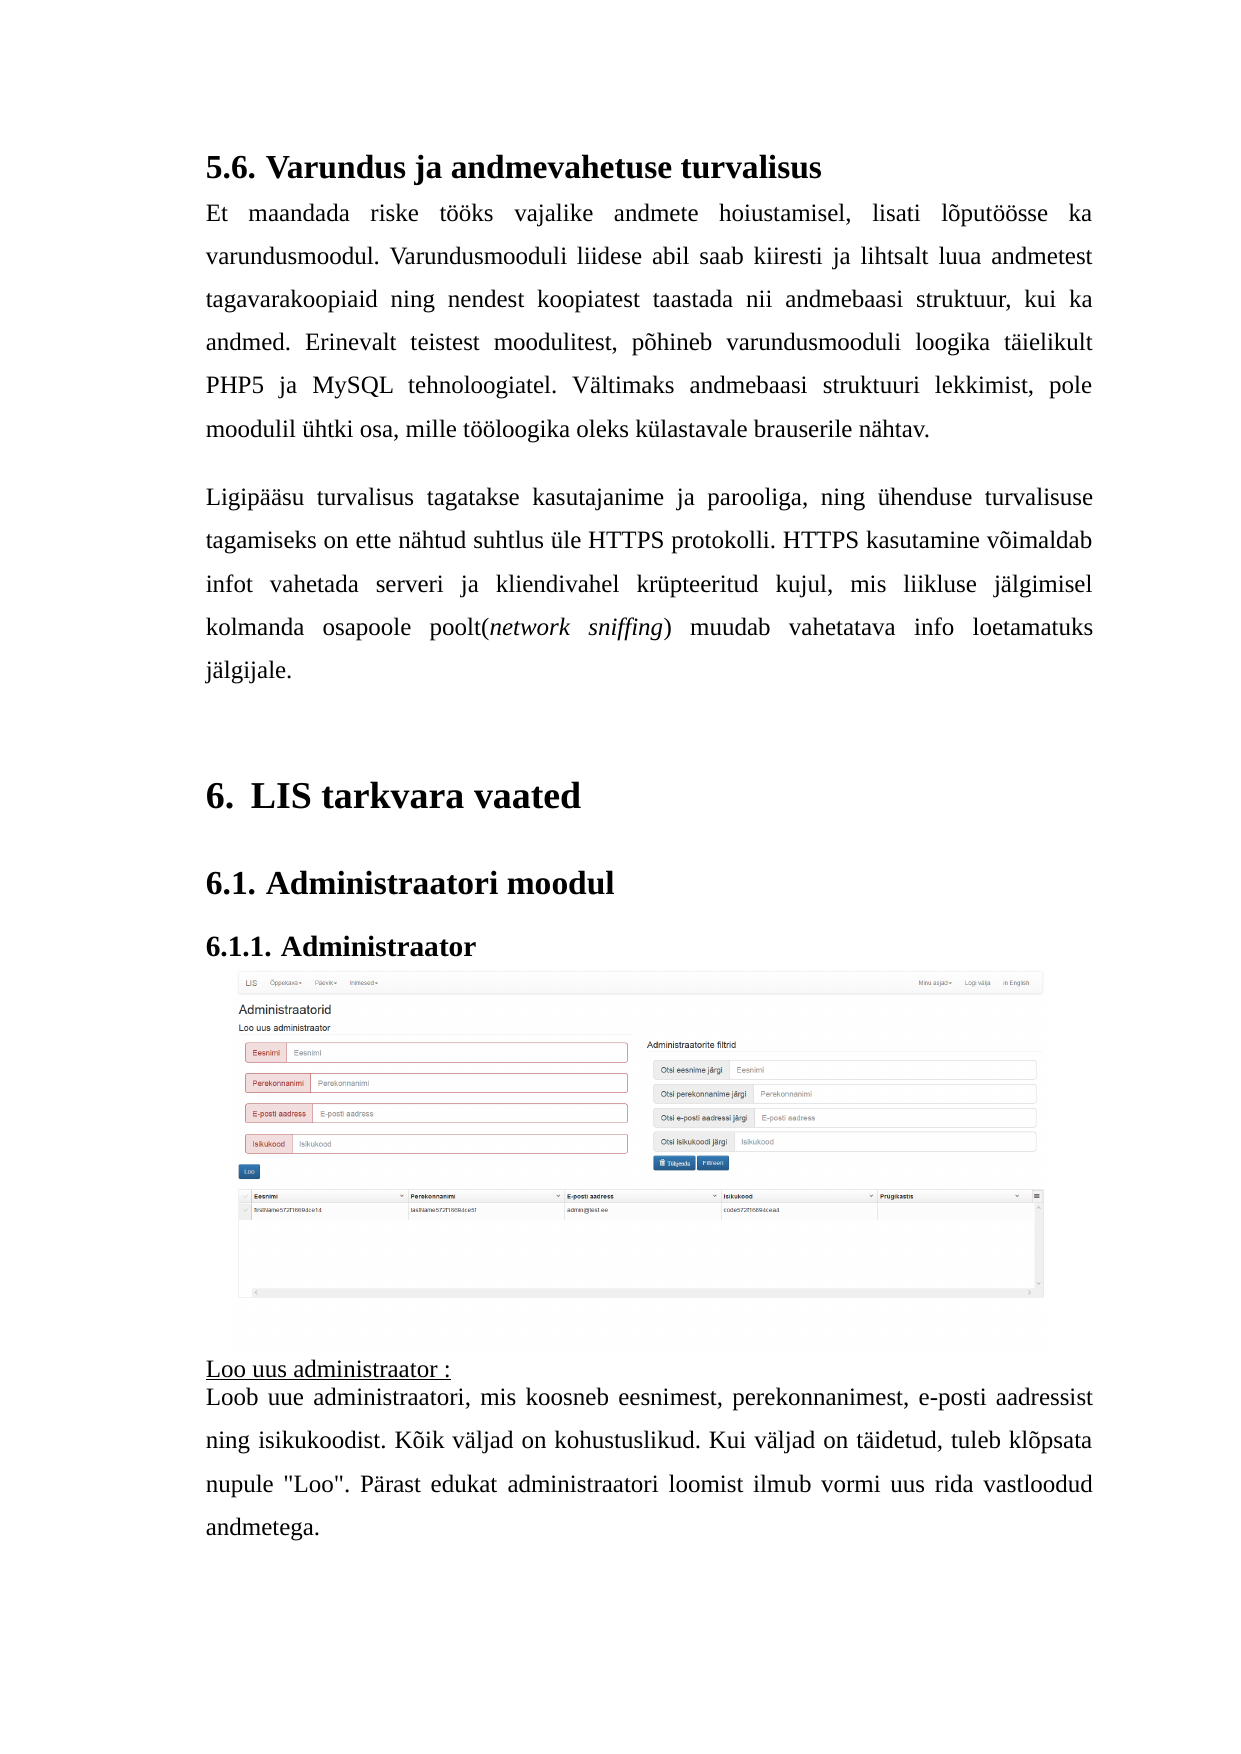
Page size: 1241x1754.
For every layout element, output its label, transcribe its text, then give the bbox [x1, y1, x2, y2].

text Ligipääsu turvalisus tagatakse kasutajanime ja parooliga, ning ühenduse turvalisuse tagamiseks on ette nähtud suhtlus üle HTTPS protokolli. HTTPS kasutamine võimaldab infot vahetada serveri ja kliendivahel krüpteeritud kujul, mis liikluse jälgimisel kolmanda osapoole poolt(network sniffing) muudab vahetatava info loetamatuks jälgijale. [206, 482, 1093, 684]
subtitle Administraatori moodul [206, 863, 1093, 902]
subtitle LIS tarkvara vaated [206, 773, 1093, 817]
text Loo uus administraator : [206, 1354, 1093, 1382]
text Et maandada riske tööks vajalike andmete hoiustamisel, lisati lõputöösse ka varundusmoodul. Varundusmooduli liidese abil saab kiiresti ja lihtsalt luua andmetest tagavarakoopiaid ning nendest koopiatest taastada nii andmebaasi struktuur, kui ka andmed. Erinevalt teistest moodulitest, põhineb varundusmooduli loogika täielikult PHP5 ja MySQL tehnoloogiatel. Vältimaks andmebaasi struktuuri lekkimist, pole moodulil ühtki osa, mille tööloogika oleks külastavale brauserile nähtav. [206, 198, 1093, 442]
picture [230, 963, 1050, 1354]
subtitle Administraator [206, 929, 1093, 962]
subtitle Varundus ja andmevahetuse turvalisus [206, 147, 1093, 186]
text Loob uue administraatori, mis koosneb eesnimest, perekonnanimest, e-posti aadressist ning isikukoodist. Kõik väljad on kohustuslikud. Kui väljad on täidetud, tuleb klõpsata nupule "Loo". Pärast edukat administraatori loomist ilmub vormi uus rida vastloodud andmetega. [206, 1382, 1093, 1541]
